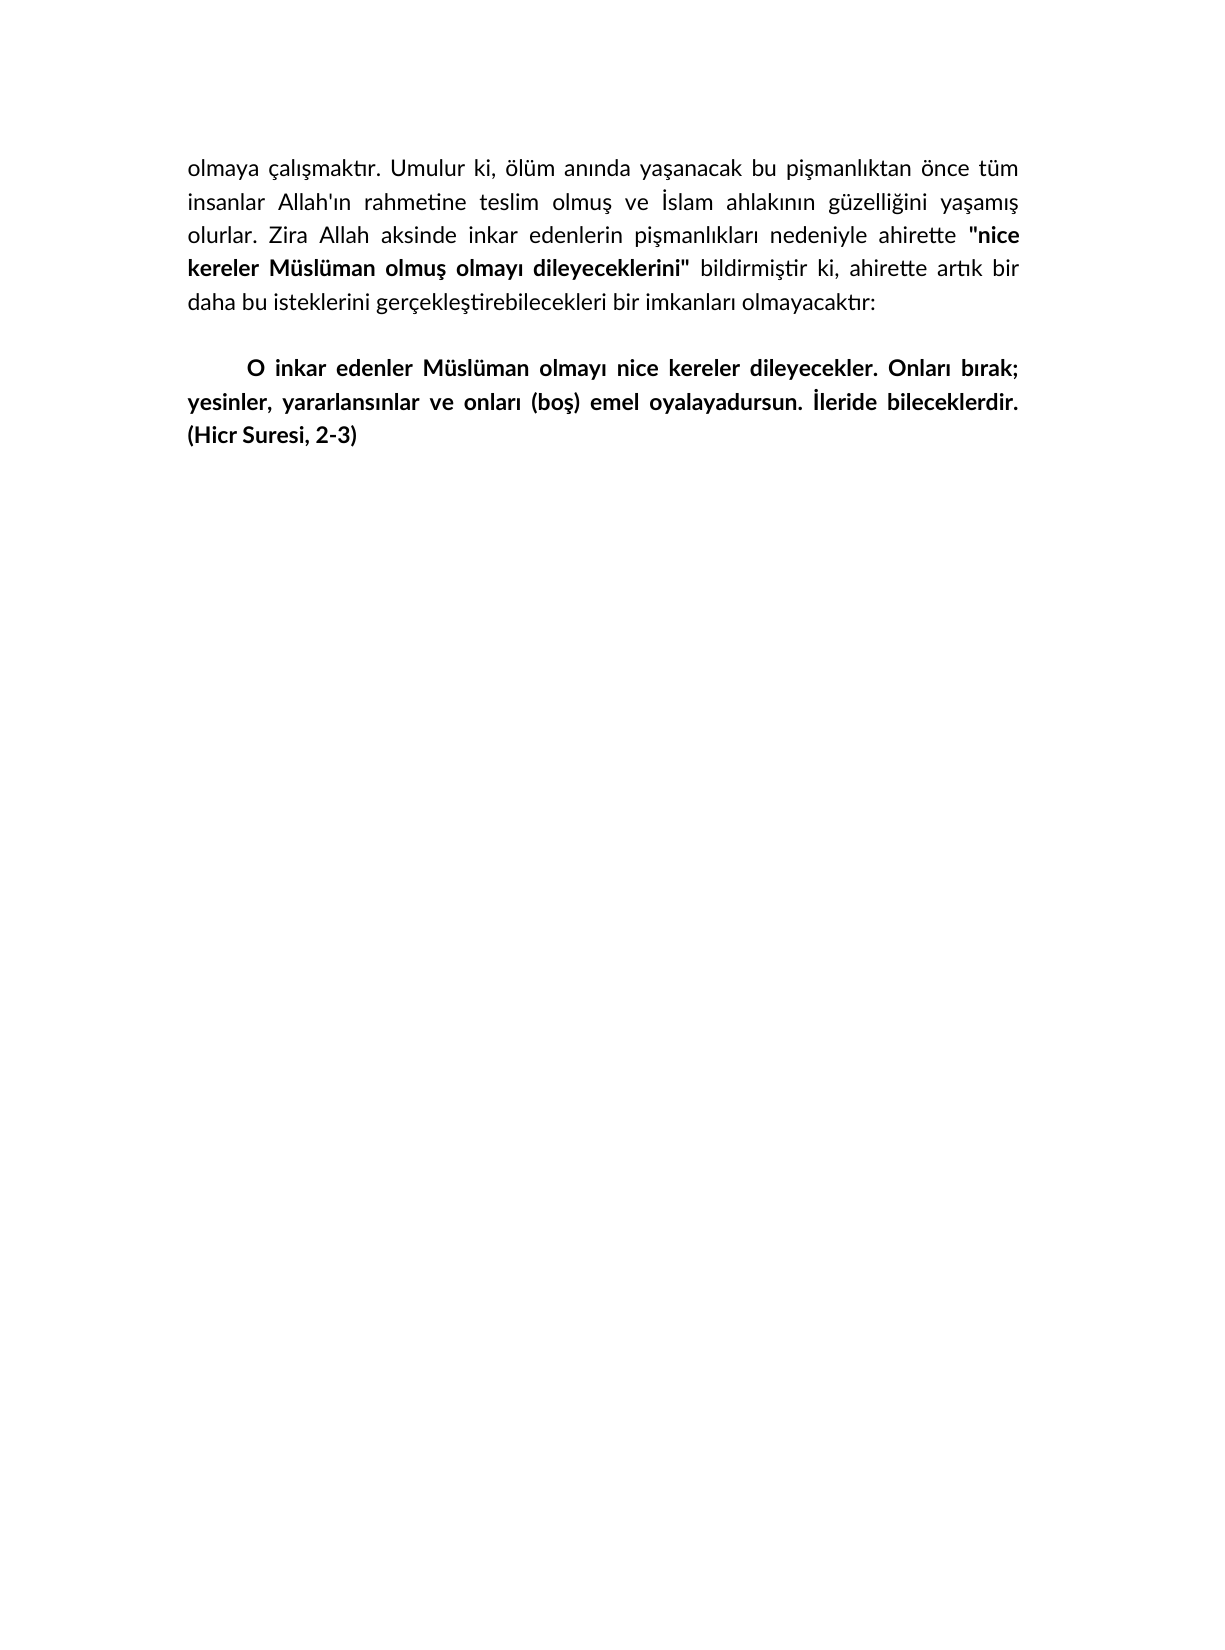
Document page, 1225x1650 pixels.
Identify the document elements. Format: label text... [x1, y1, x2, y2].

text O inkar edenler Müslüman olmayı nice kereler dileyecekler. Onları bırak; yesinler, yararlansınlar ve onları (boş) emel oyalayadursun. İleride bileceklerdir. (Hicr Suresi, 2-3) [187, 350, 1020, 450]
text olmaya çalışmaktır. Umulur ki, ölüm anında yaşanacak bu pişmanlıktan önce tüm insanlar Allah'ın rahmetine teslim olmuş ve İslam ahlakının güzelliğini yaşamış olurlar. Zira Allah aksinde inkar edenlerin pişmanlıkları nedeniyle ahirette "nice kereler Müslüman olmuş olmayı dileyeceklerini" bildirmiştir ki, ahirette artık bir daha bu isteklerini gerçekleştirebilecekleri bir imkanları olmayacaktır: [187, 150, 1020, 317]
